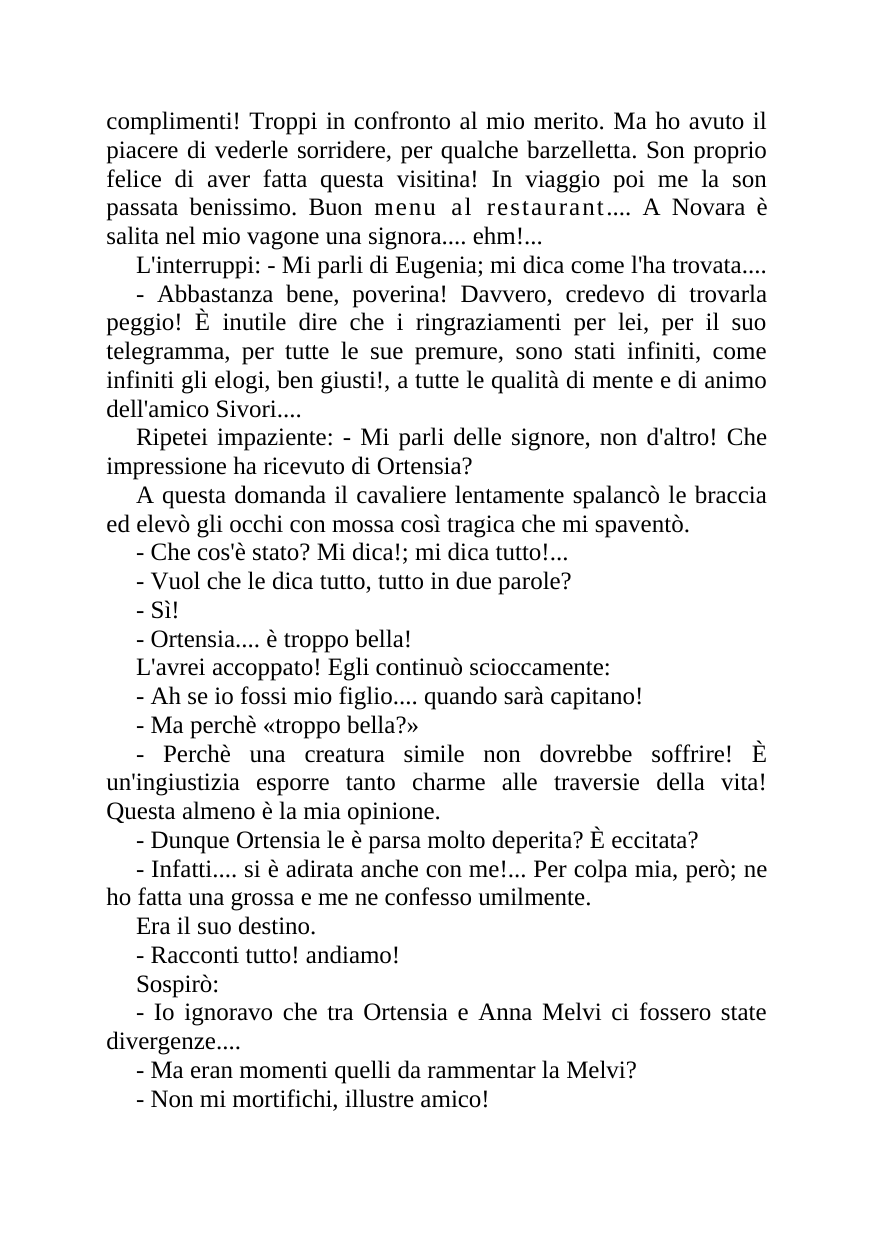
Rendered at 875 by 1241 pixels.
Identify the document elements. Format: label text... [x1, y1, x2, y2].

text - Io ignoravo che tra Ortensia e Anna Melvi ci fossero state divergenze.... [106, 997, 768, 1055]
text - Ortensia.... è troppo bella! [106, 624, 768, 652]
text - Sì! [106, 595, 768, 624]
text - Racconti tutto! andiamo! [106, 940, 768, 969]
text Era il suo destino. [106, 911, 768, 940]
text Sospirò: [106, 969, 768, 997]
text - Dunque Ortensia le è parsa molto deperita? È eccitata? [106, 825, 768, 854]
text - Non mi mortifichi, illustre amico! [106, 1084, 768, 1112]
text - Perchè una creatura simile non dovrebbe soffrire! È un'ingiustizia esporre tanto charme alle traversie della vita! Questa almeno è la mia opinione. [106, 739, 768, 825]
text - Abbastanza bene, poverina! Davvero, credevo di trovarla peggio! È inutile dire che i ringraziamenti per lei, per il suo telegramma, per tutte le sue premure, sono stati infiniti, come infiniti gli elogi, ben giusti!, a tutte le qualità di mente e di animo dell'amico Sivori.... [106, 279, 768, 422]
text - Ah se io fossi mio figlio.... quando sarà capitano! [106, 681, 768, 710]
text - Infatti.... si è adirata anche con me!... Per colpa mia, però; ne ho fatta una grossa e me ne confesso umilmente. [106, 854, 768, 911]
text A questa domanda il cavaliere lentamente spalancò le braccia ed elevò gli occhi con mossa così tragica che mi spaventò. [106, 480, 768, 537]
text Ripetei impaziente: - Mi parli delle signore, non d'altro! Che impressione ha ricevuto di Ortensia? [106, 422, 768, 480]
text - Che cos'è stato? Mi dica!; mi dica tutto!... [106, 537, 768, 566]
text - Vuol che le dica tutto, tutto in due parole? [106, 566, 768, 595]
text - Ma perchè «troppo bella?» [106, 710, 768, 739]
text - Ma eran momenti quelli da rammentar la Melvi? [106, 1055, 768, 1084]
text L'interruppi: - Mi parli di Eugenia; mi dica come l'ha trovata.... [106, 250, 768, 279]
text L'avrei accoppato! Egli continuò scioccamente: [106, 652, 768, 681]
text complimenti! Troppi in confronto al mio merito. Ma ho avuto il piacere di vederle sorridere, per qualche barzelletta. Son proprio felice di aver fatta questa visitina! In viaggio poi me la son passata benissimo. Buon menu al restaurant.... A Novara è salita nel mio vagone una signora.... ehm!... [106, 106, 768, 250]
